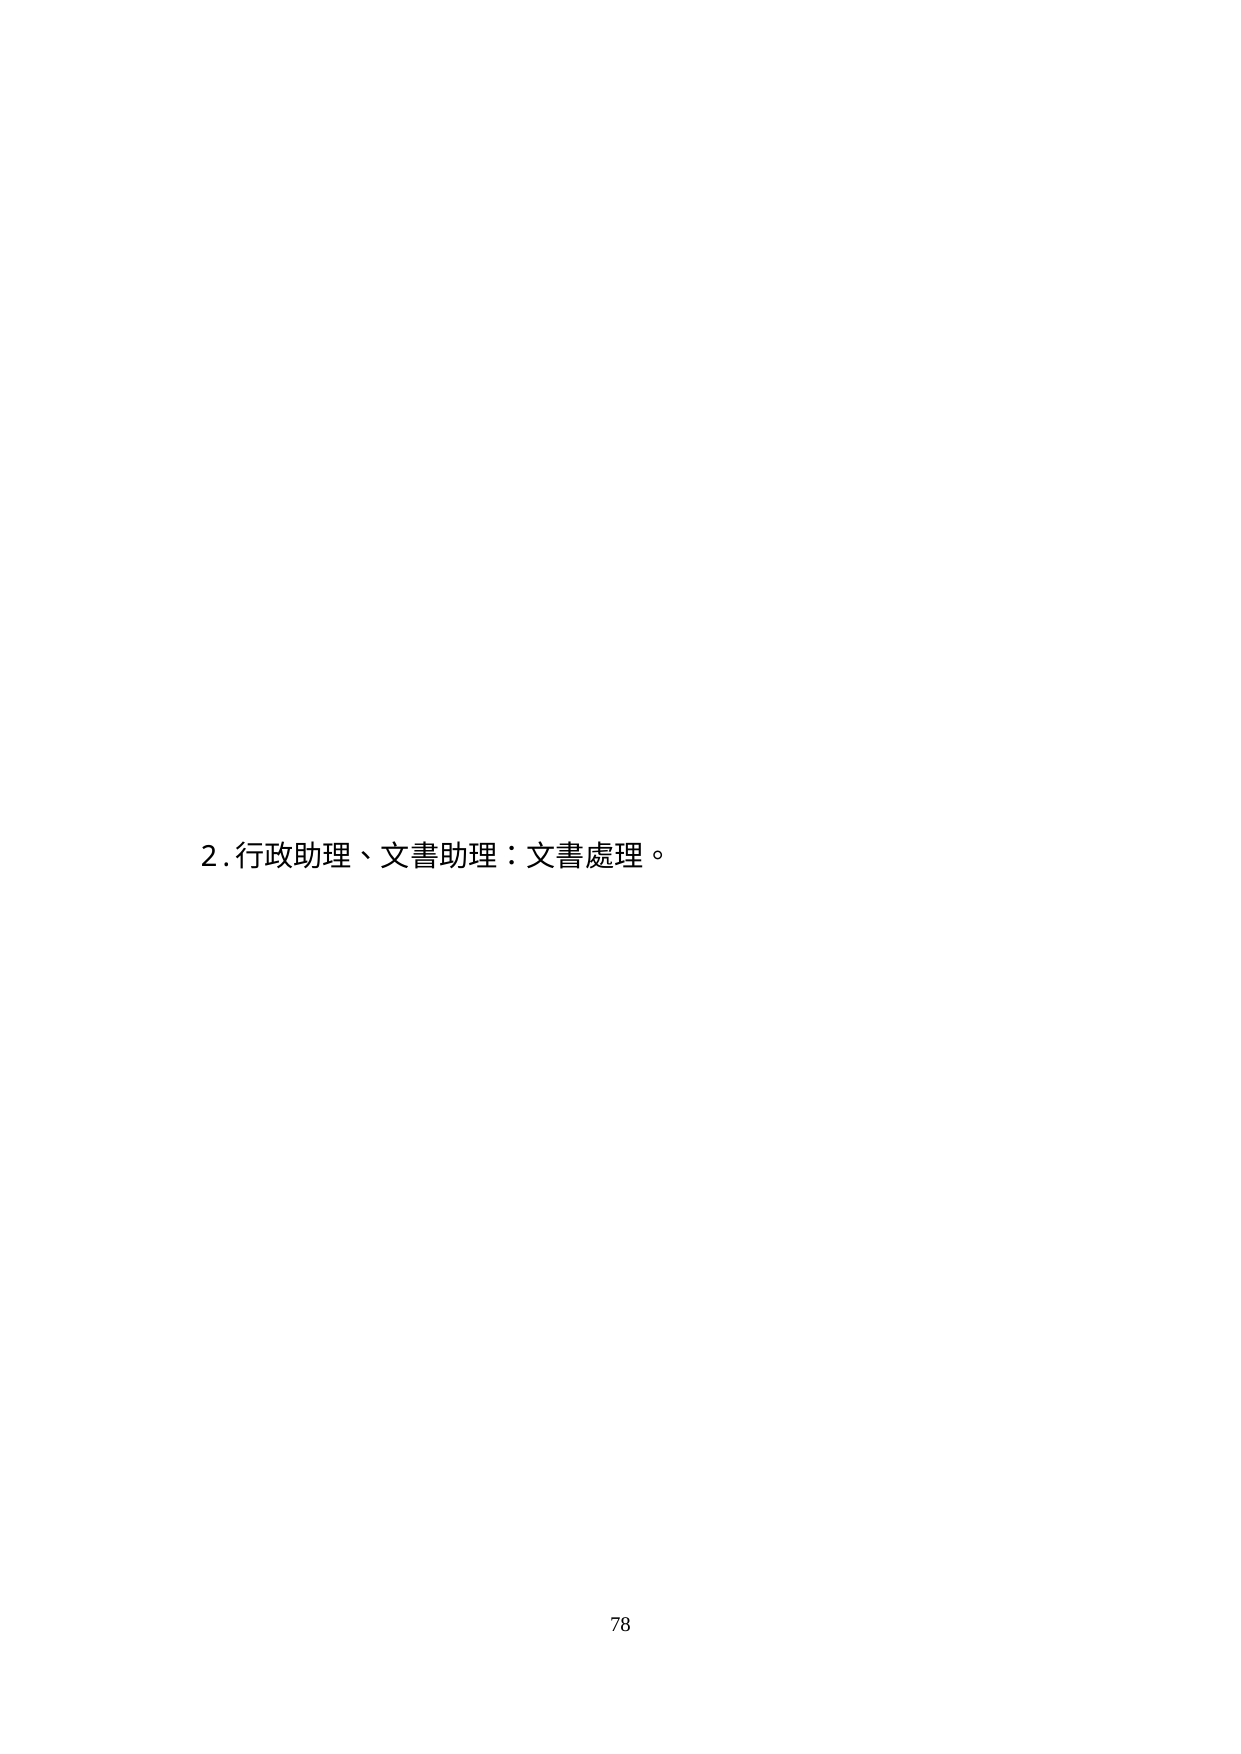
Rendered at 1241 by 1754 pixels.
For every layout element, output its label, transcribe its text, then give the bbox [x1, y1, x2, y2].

text 2.行政助理、文書助理：文書處理。 [112, 812, 1128, 875]
